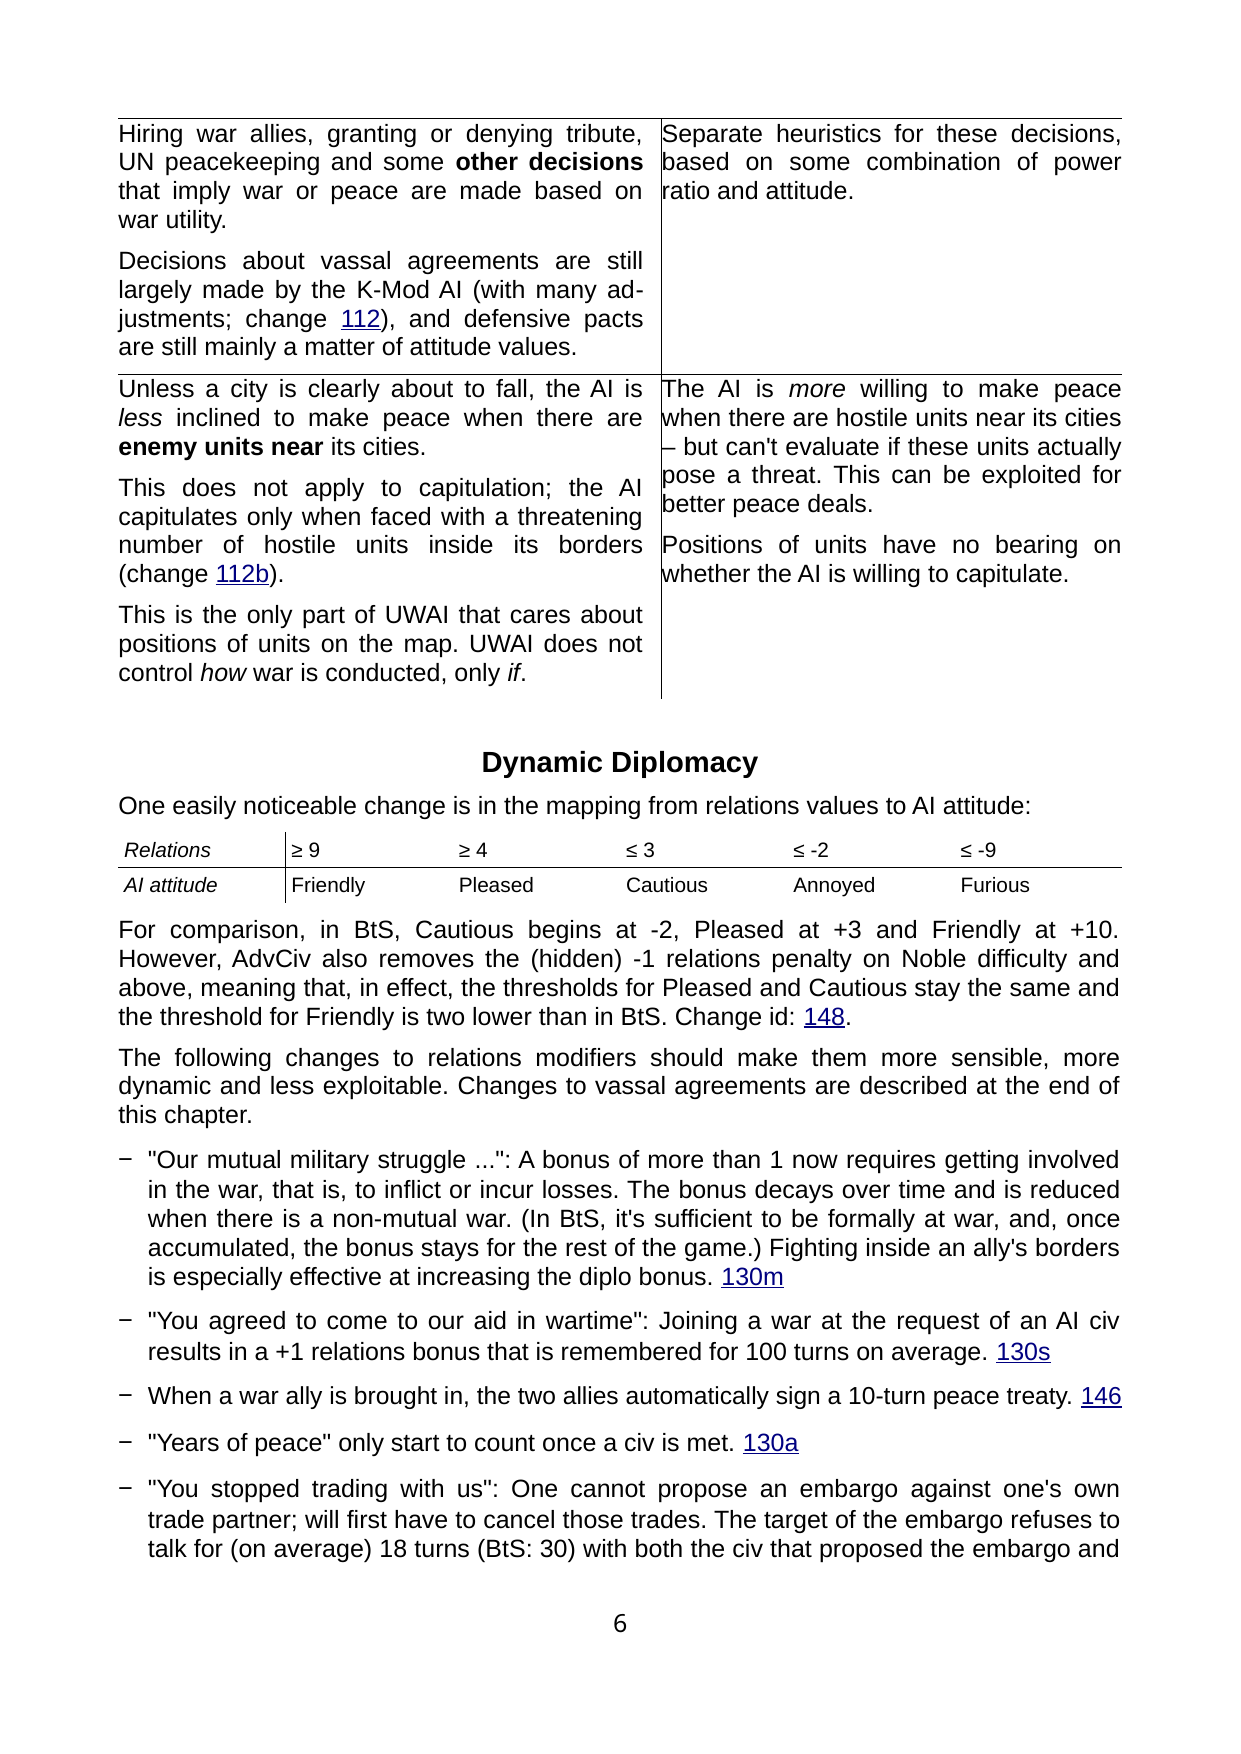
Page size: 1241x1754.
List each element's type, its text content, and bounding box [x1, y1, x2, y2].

text The following changes to relations modifiers should make them more sensible, more dynamic and less exploitable. Changes to vassal agreements are described at the end of this chapter. [118, 1043, 1122, 1129]
table_header ≥ 4 [453, 832, 620, 867]
text One easily noticeable change is in the mapping from relations values to AI attitude: [118, 791, 1122, 819]
table_cell The AI is more willing to make peace when there are hostile units near its cities – but can't evaluate if these units actually pose a threat. This can be exploited for better peace deals. Positions of units have no bearing on whether the AI is willing to capitulate. [662, 375, 1122, 699]
subtitle Dynamic Diplomacy [118, 744, 1122, 778]
list "You stopped trading with us": One cannot propose an embargo against one's own trade partner; will first have to cancel those trades. The target of the embargo refuses to talk for (on average) 18 turns (BtS: 30) with both the civ that proposed the embargo and [118, 1471, 1122, 1562]
list When a war ally is brought in, the two allies automatically sign a 10-turn peace treaty. 146 [118, 1378, 1122, 1412]
list "Years of peace" only start to count once a civ is met. 130a [118, 1424, 1122, 1458]
table_cell Friendly [286, 868, 453, 903]
table_cell Separate heuristics for these decisions, based on some combination of power ratio and attitude. [662, 119, 1122, 373]
table_cell AI attitude [118, 868, 285, 903]
table_cell Cautious [620, 868, 787, 903]
table_header ≤ 3 [620, 832, 787, 867]
text For comparison, in BtS, Cautious begins at -2, Pleased at +3 and Friendly at +10. However, AdvCiv also removes the (hidden) -1 relations penalty on Noble difficulty and above, meaning that, in effect, the thresholds for Pleased and Cautious stay the same and the threshold for Friendly is two lower than in BtS. Change id: 148. [118, 915, 1122, 1030]
table_header ≥ 9 [286, 832, 453, 867]
table_cell Annoyed [787, 868, 954, 903]
table_cell Hiring war allies, granting or denying tribute, UN peacekeeping and some other decisions that imply war or peace are made based on war utility. Decisions about vassal agreements are still largely made by the K-Mod AI (with many ad­justments; change 112), and defensive pacts are still mainly a matter of attitude values. [118, 119, 661, 373]
table_cell Unless a city is clearly about to fall, the AI is less inclined to make peace when there are enemy units near its cities. This does not apply to capitulation; the AI capitulates only when faced with a threatening number of hostile units inside its borders (change 112b). This is the only part of UWAI that cares about positions of units on the map. UWAI does not control how war is conducted, only if. [118, 375, 661, 699]
table_cell Pleased [453, 868, 620, 903]
list "Our mutual military struggle ...": A bonus of more than 1 now requires getting involved in the war, that is, to inflict or incur losses. The bonus decays over time and is reduced when there is a non-mutual war. (In BtS, it's sufficient to be formally at war, and, once accumulated, the bonus stays for the rest of the game.) Fighting inside an ally's borders is especially effective at increasing the diplo bonus. 130m [118, 1141, 1122, 1290]
table_header ≤ -2 [787, 832, 954, 867]
table_header ≤ -9 [955, 832, 1122, 867]
list "You agreed to come to our aid in wartime": Joining a war at the request of an AI civ results in a +1 relations bonus that is remembered for 100 turns on average. 130s [118, 1303, 1122, 1366]
table_header Relations [118, 832, 285, 867]
table_cell Furious [955, 868, 1122, 903]
